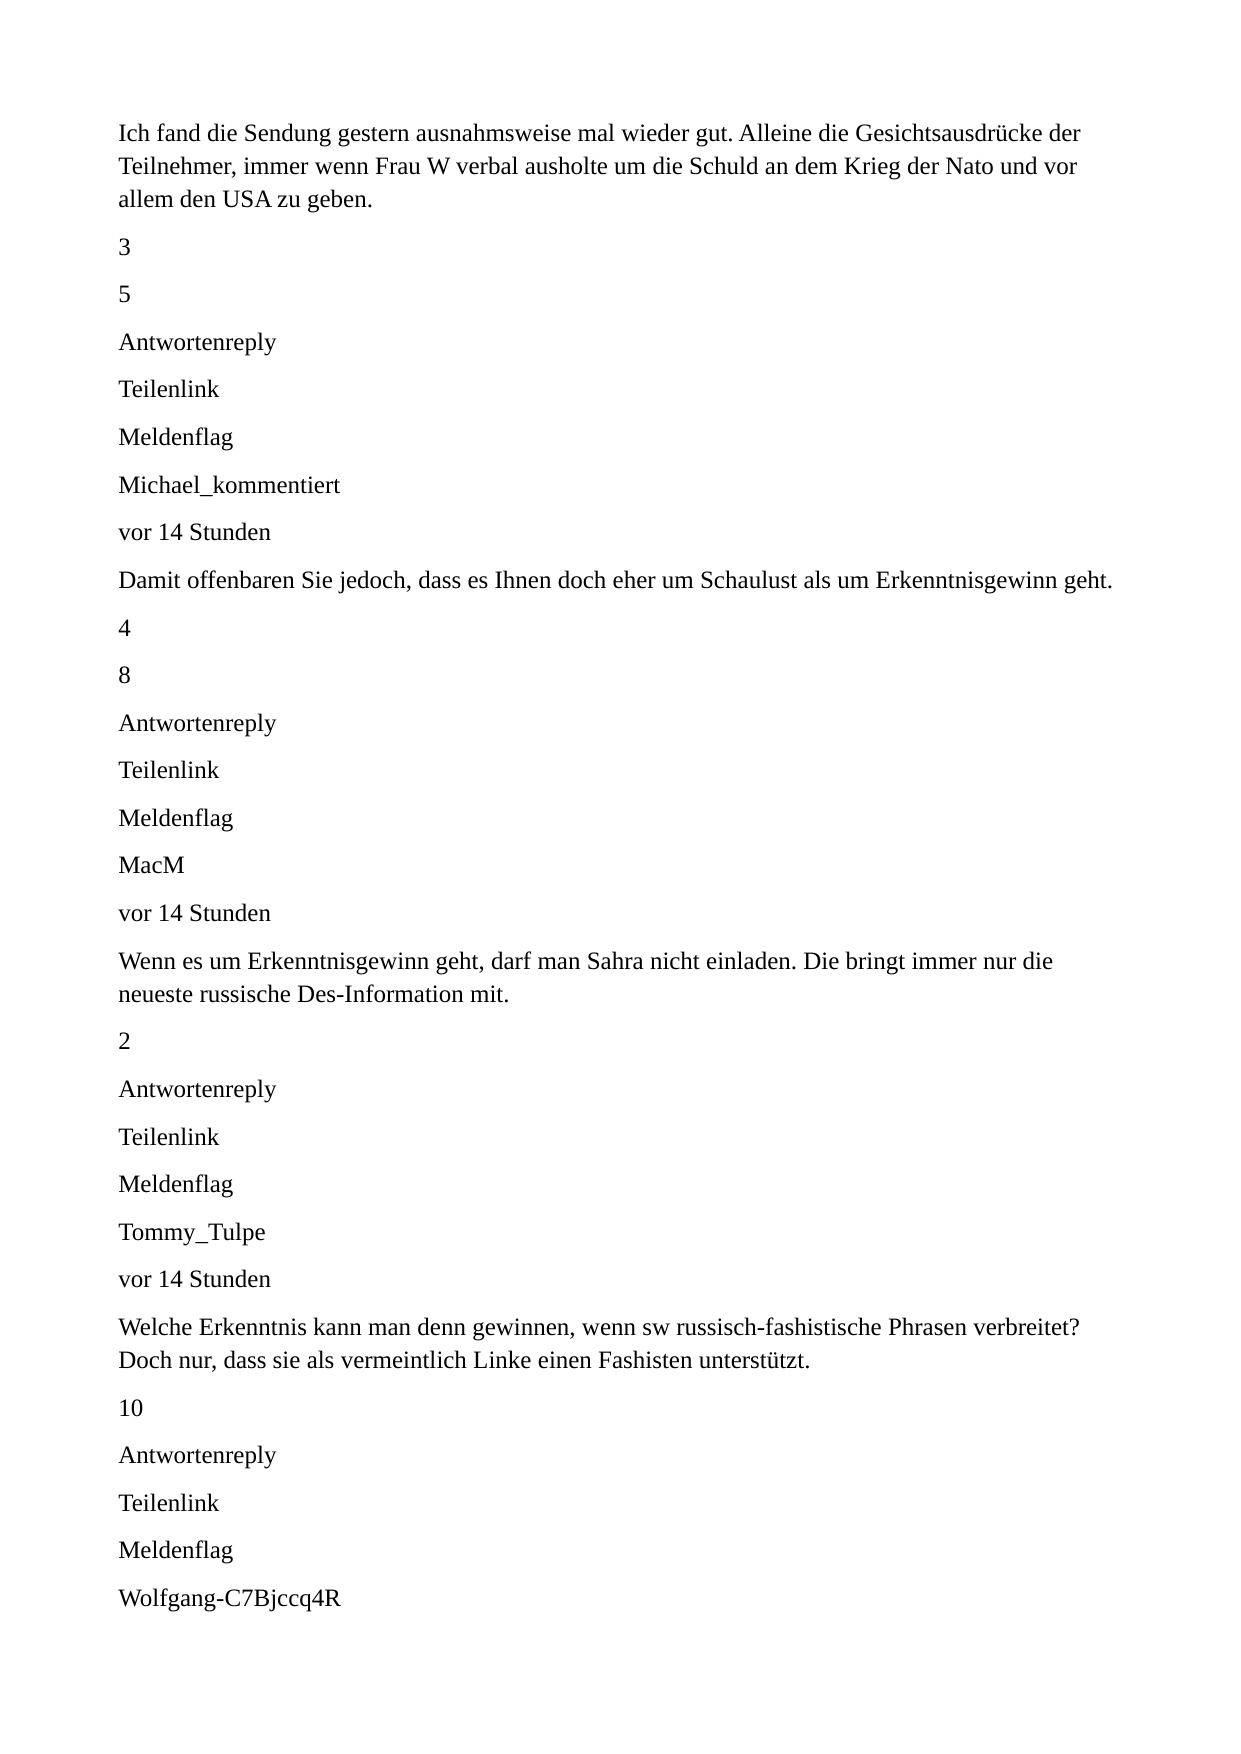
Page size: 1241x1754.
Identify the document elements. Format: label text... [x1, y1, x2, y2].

text Michael_kommentiert [118, 470, 1122, 498]
text Meldenflag [118, 803, 1122, 832]
text 8 [118, 660, 1122, 689]
text Damit offenbaren Sie jedoch, dass es Ihnen doch eher um Schaulust als um Erkenntnisgewinn geht. [118, 565, 1122, 594]
text Antwortenreply [118, 327, 1122, 356]
text 5 [118, 279, 1122, 308]
text Teilenlink [118, 755, 1122, 784]
text Wenn es um Erkenntnisgewinn geht, darf man Sahra nicht einladen. Die bringt immer nur die neueste russische Des-Information mit. [118, 946, 1122, 1008]
text 4 [118, 613, 1122, 641]
text Teilenlink [118, 374, 1122, 403]
text 3 [118, 232, 1122, 261]
text Welche Erkenntnis kann man denn gewinnen, wenn sw russisch-fashistische Phrasen verbreitet? Doch nur, dass sie als vermeintlich Linke einen Fashisten unterstützt. [118, 1312, 1122, 1374]
text Ich fand die Sendung gestern ausnahmsweise mal wieder gut. Alleine die Gesichtsausdrücke der Teilnehmer, immer wenn Frau W verbal ausholte um die Schuld an dem Krieg der Nato und vor allem den USA zu geben. [118, 118, 1122, 213]
text vor 14 Stunden [118, 898, 1122, 927]
text MacM [118, 851, 1122, 879]
text Meldenflag [118, 1536, 1122, 1564]
text Antwortenreply [118, 708, 1122, 737]
text Wolfgang-C7Bjccq4R [118, 1583, 1122, 1612]
text Antwortenreply [118, 1440, 1122, 1469]
text 2 [118, 1026, 1122, 1055]
text Meldenflag [118, 1169, 1122, 1198]
text Antwortenreply [118, 1074, 1122, 1103]
text Tommy_Tulpe [118, 1217, 1122, 1246]
text vor 14 Stunden [118, 517, 1122, 546]
text Teilenlink [118, 1488, 1122, 1517]
text Teilenlink [118, 1122, 1122, 1150]
text Meldenflag [118, 422, 1122, 451]
text vor 14 Stunden [118, 1264, 1122, 1293]
text 10 [118, 1393, 1122, 1421]
